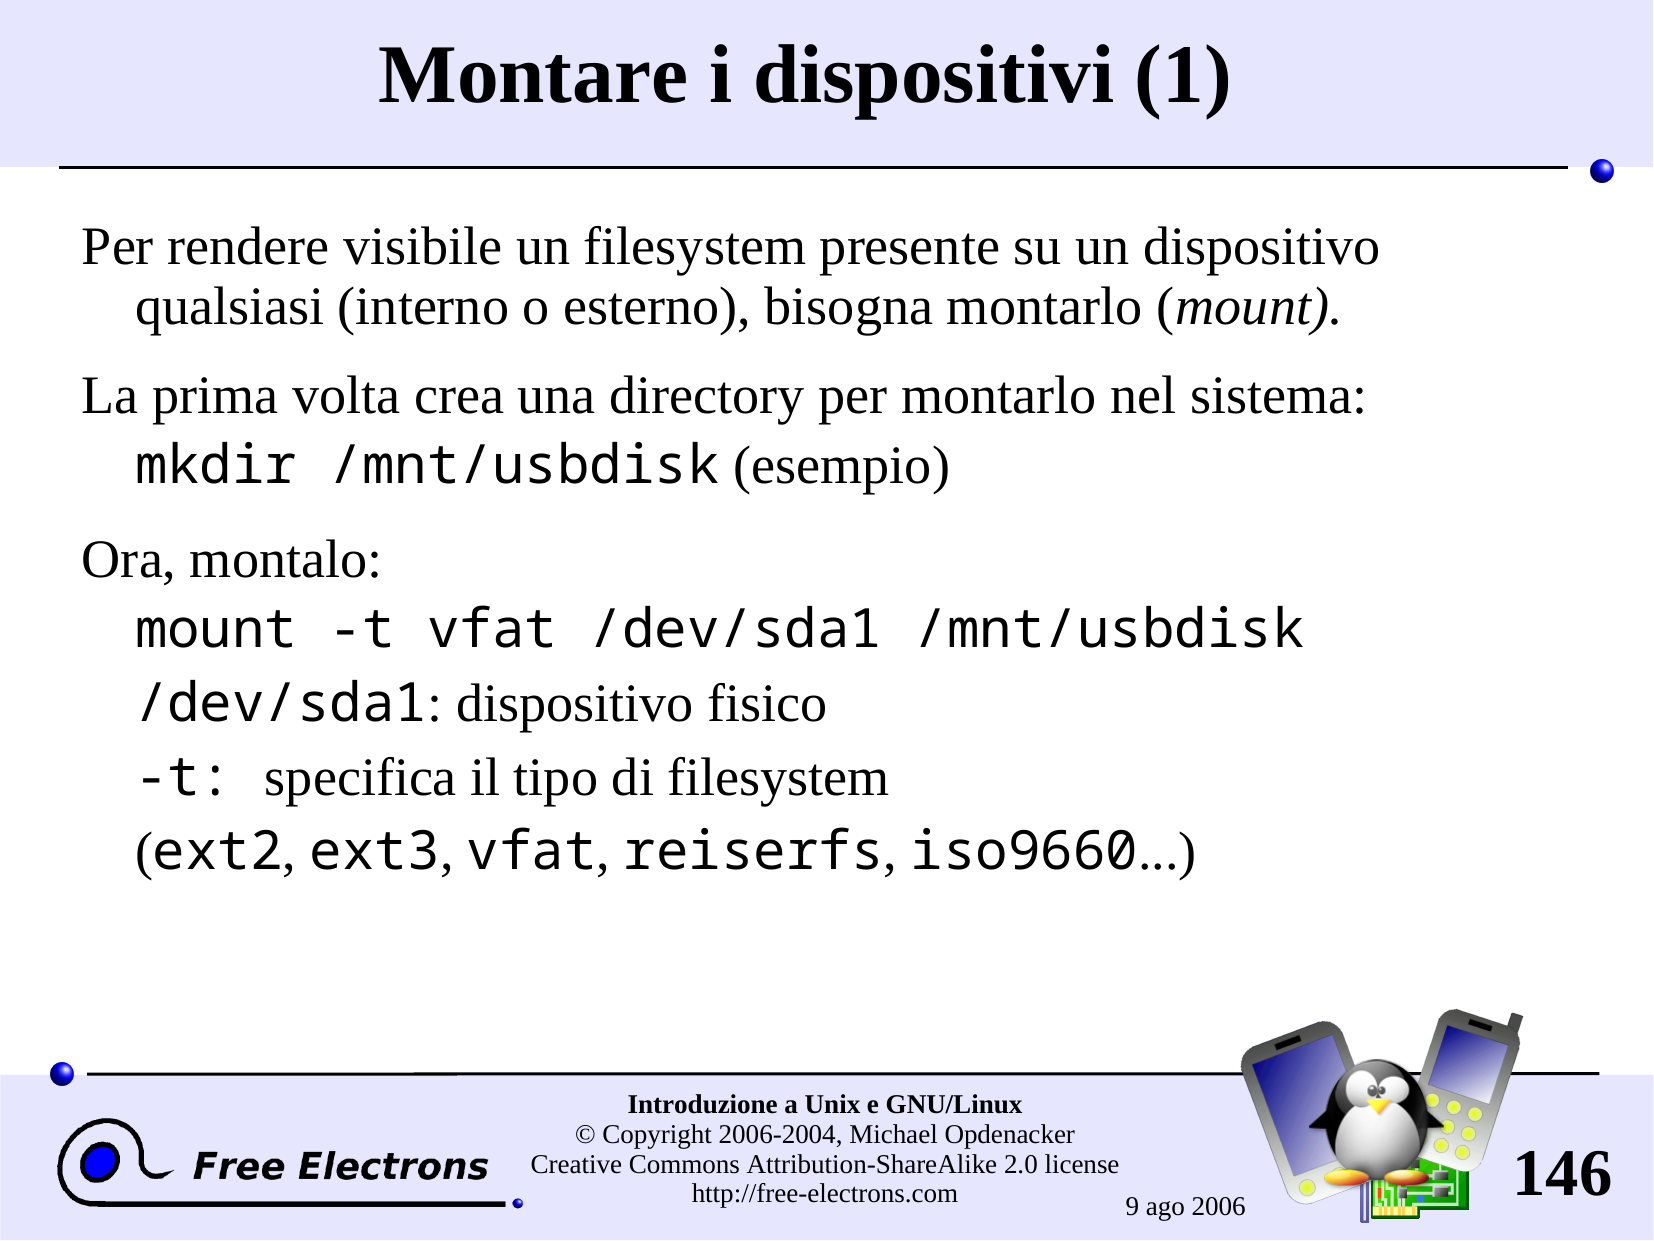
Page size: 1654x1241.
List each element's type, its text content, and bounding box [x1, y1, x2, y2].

title Montare i dispositivi (1) [60, 20, 1551, 130]
list Per rendere visibile un filesystem presente su un dispositivo qualsiasi (interno o esterno), bisogna montarlo (mount). La prima volta crea una directory per montarlo nel sistema: mkdir /mnt/usbdisk (esempio) Ora, montalo: mount -t vfat /dev/sda1 /mnt/usbdisk /dev/sda1: dispositivo fisico -t: specifica il tipo di filesystem (ext2, ext3, vfat, reiserfs, iso9660...) [64, 216, 1560, 1066]
picture [1230, 1066, 1521, 1241]
picture [50, 1107, 527, 1216]
